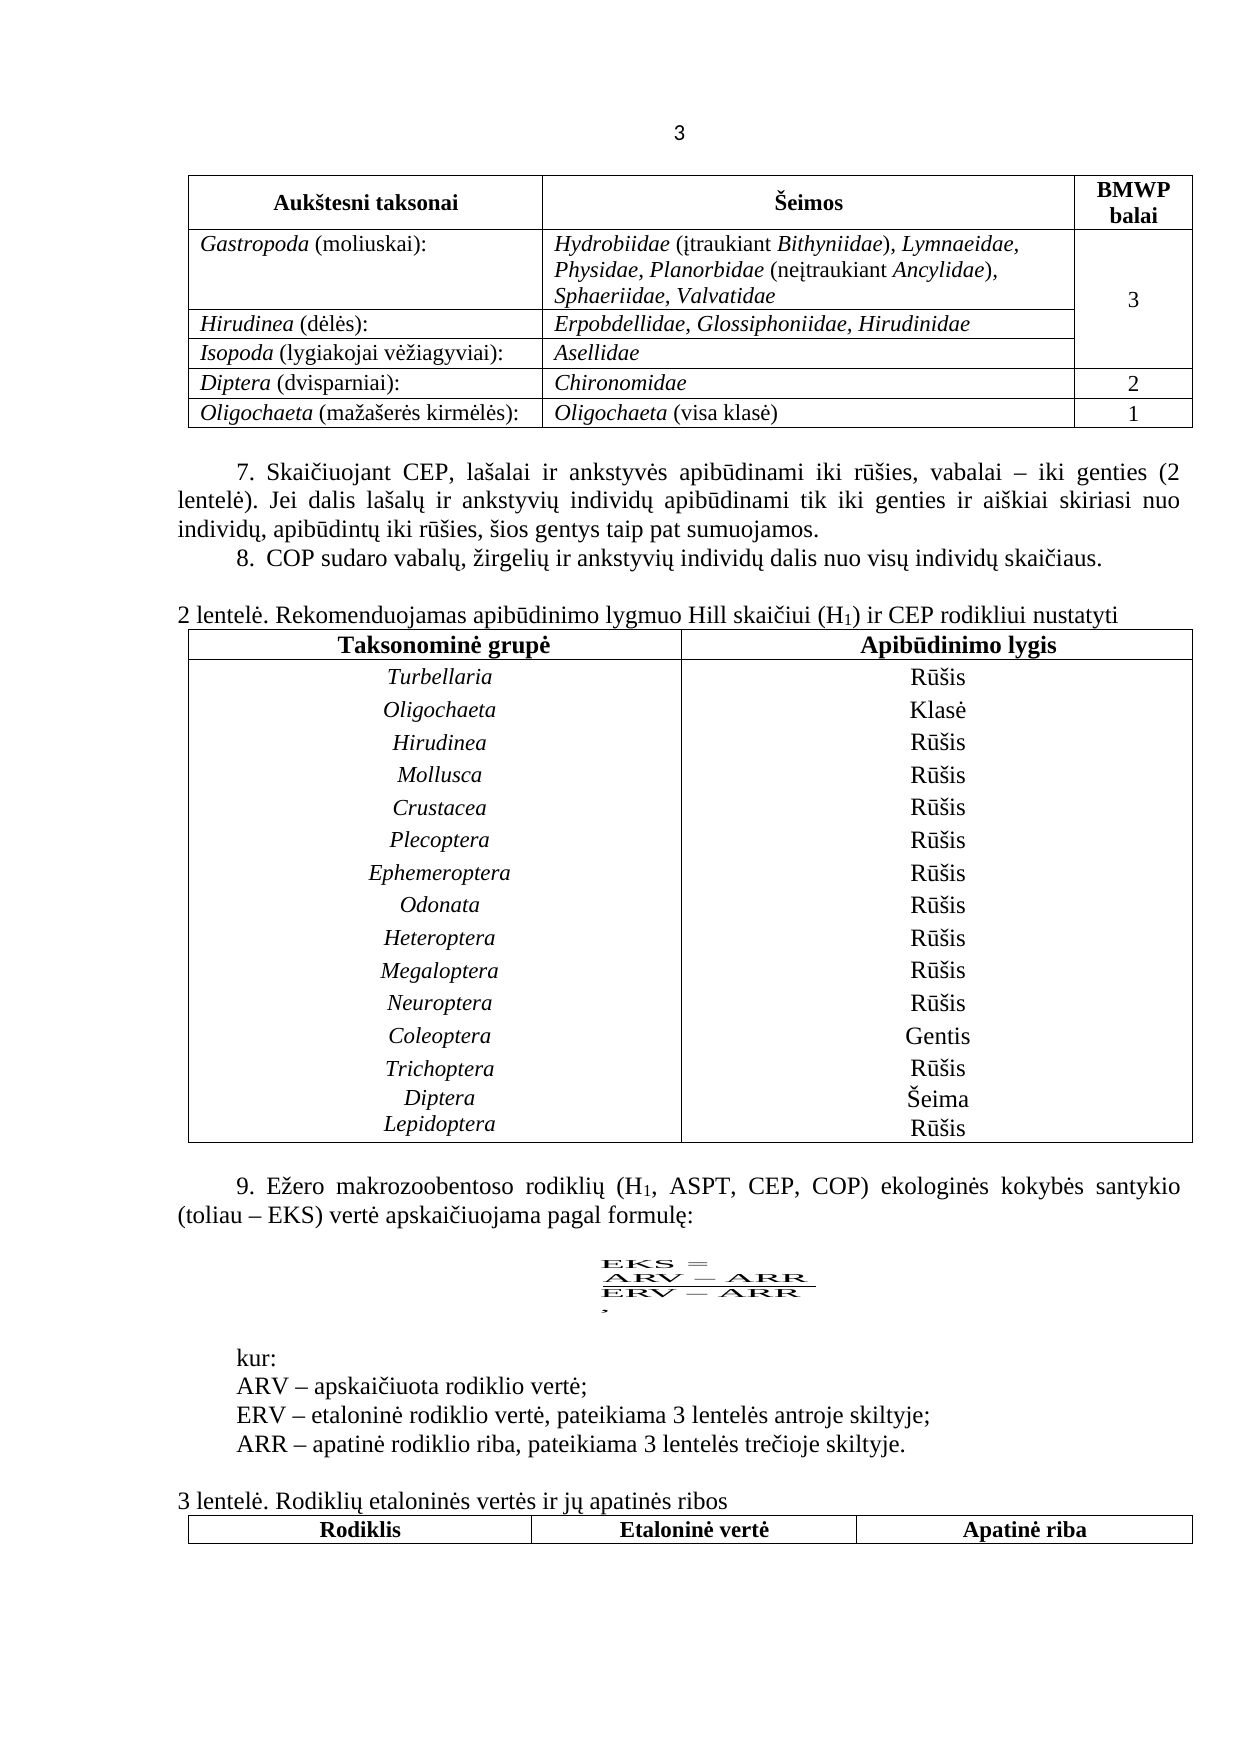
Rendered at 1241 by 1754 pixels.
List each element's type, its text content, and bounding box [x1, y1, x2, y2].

table_cell Hirudinea [214, 725, 667, 758]
table_cell Gentis [695, 1019, 1148, 1051]
table_cell Šeima Rūšis [695, 1084, 1148, 1142]
table_cell Mollusca [214, 758, 667, 791]
table_header Rūšis [695, 660, 1148, 693]
table_cell Oligochaeta (visa klasė) [543, 399, 1074, 427]
text ARV – apskaičiuota rodiklio vertė; [177, 1371, 1181, 1400]
text kur: [177, 1343, 1181, 1371]
text 7. Skaičiuojant CEP, lašalai ir ankstyvės apibūdinami iki rūšies, vabalai – iki genties (2 lentelė). Jei dalis lašalų ir ankstyvių individų apibūdinami tik iki genties ir aiškiai skiriasi nuo individų, apibūdintų iki rūšies, šios gentys taip pat sumuojamos. [177, 457, 1181, 543]
table_header Apatinė riba [857, 1516, 1192, 1543]
text 8. COP sudaro vabalų, žirgelių ir ankstyvių individų dalis nuo visų individų skaičiaus. [177, 543, 1181, 572]
table_cell [189, 660, 681, 1142]
table_cell 3 [1075, 230, 1192, 368]
table_cell Diptera (dvisparniai): [189, 369, 542, 397]
table_header Rodiklis [189, 1516, 531, 1543]
table_cell Rūšis [695, 889, 1148, 921]
table_header Taksonominė grupė [189, 630, 681, 659]
table_cell Crustacea [214, 791, 667, 823]
table_cell Asellidae [543, 339, 1074, 368]
table_cell Chironomidae [543, 369, 1074, 397]
table_cell 1 [1075, 399, 1192, 427]
table_header Turbellaria [214, 660, 667, 693]
table_header Etaloninė vertė [532, 1516, 856, 1543]
table_header Aukštesni taksonai [189, 176, 542, 229]
table_cell Gastropoda (moliuskai): [189, 230, 542, 309]
table_cell Rūšis [695, 823, 1148, 856]
table_cell Ephemeroptera [214, 856, 667, 888]
table_cell Hirudinea (dėlės): [189, 310, 542, 338]
table_header Šeimos [543, 176, 1074, 229]
text ERV – etaloninė rodiklio vertė, pateikiama 3 lentelės antroje skiltyje; [177, 1400, 1181, 1429]
table_cell Megaloptera [214, 954, 667, 986]
table_cell Plecoptera [214, 823, 667, 856]
table_cell Diptera Lepidoptera [214, 1084, 667, 1137]
table_cell Hydrobiidae (įtraukiant Bithyniidae), Lymnaeidae, Physidae, Planorbidae (neįtraukiant Ancylidae), Sphaeriidae, Valvatidae [543, 230, 1074, 309]
table_cell Erpobdellidae, Glossiphoniidae, Hirudinidae [543, 310, 1074, 338]
table_cell Rūšis [695, 954, 1148, 986]
table_cell Klasė [695, 693, 1148, 725]
table_cell Heteroptera [214, 921, 667, 954]
table_cell Coleoptera [214, 1019, 667, 1051]
text 9. Ežero makrozoobentoso rodiklių (H1, ASPT, CEP, COP) ekologinės kokybės santykio (toliau – EKS) vertė apskaičiuojama pagal formulę: [177, 1171, 1181, 1229]
table_cell 2 [1075, 369, 1192, 397]
table_cell Neuroptera [214, 986, 667, 1019]
table_cell Odonata [214, 889, 667, 921]
table_cell Oligochaeta (mažašerės kirmėlės): [189, 399, 542, 427]
table_cell Trichoptera [214, 1051, 667, 1084]
table_cell [682, 660, 1192, 1142]
table_header BMWP balai [1075, 176, 1192, 229]
table_cell Rūšis [695, 921, 1148, 954]
table_cell Rūšis [695, 725, 1148, 758]
text 2 lentelė. Rekomenduojamas apibūdinimo lygmuo Hill skaičiui (H1) ir CEP rodikliui nustatyti [177, 601, 1181, 629]
table_header Apibūdinimo lygis [682, 630, 1192, 659]
table_cell Rūšis [695, 1051, 1148, 1084]
table_cell Oligochaeta [214, 693, 667, 725]
text ARR – apatinė rodiklio riba, pateikiama 3 lentelės trečioje skiltyje. [177, 1429, 1181, 1458]
table_cell Rūšis [695, 758, 1148, 791]
table_cell Rūšis [695, 856, 1148, 888]
table_cell Rūšis [695, 791, 1148, 823]
table_cell Rūšis [695, 986, 1148, 1019]
text 3 lentelė. Rodiklių etaloninės vertės ir jų apatinės ribos [177, 1486, 1181, 1515]
table_cell Isopoda (lygiakojai vėžiagyviai): [189, 339, 542, 368]
